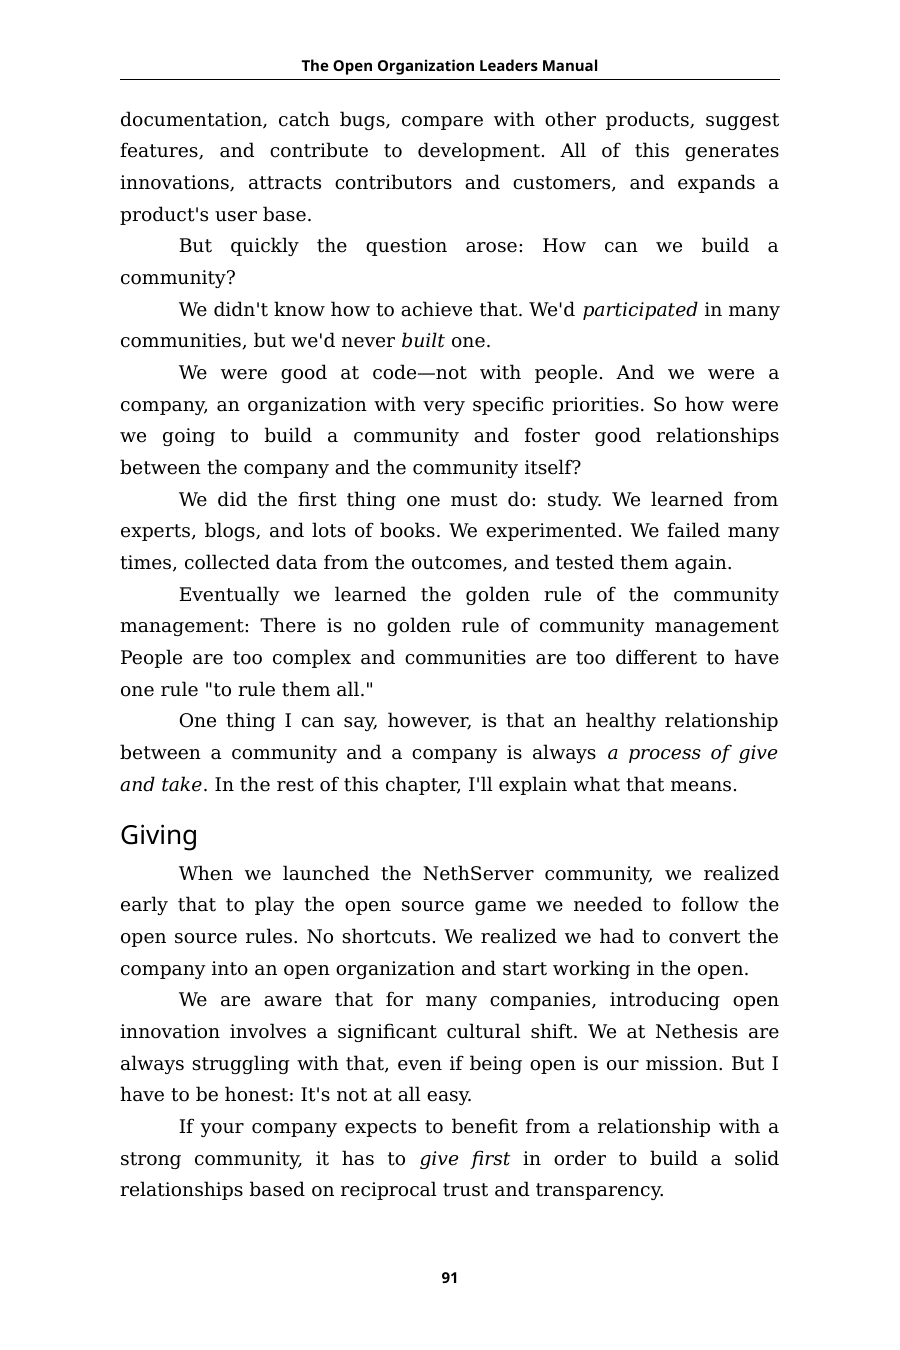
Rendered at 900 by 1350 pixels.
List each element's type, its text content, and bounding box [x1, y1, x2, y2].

subtitle Giving [120, 820, 780, 851]
text But quickly the question arose: How can we build a community? [120, 235, 780, 289]
text We didn't know how to achieve that. We'd participated in many communities, but we'd never built one. [120, 299, 780, 352]
text We did the first thing one must do: study. We learned from experts, blogs, and lots of books. We experimented. We failed many times, collected data from the outcomes, and tested them again. [120, 489, 780, 574]
text One thing I can say, however, is that an healthy relationship between a community and a company is always a process of give and take. In the rest of this chapter, I'll explain what that means. [120, 710, 780, 796]
text We are aware that for many companies, introducing open innovation involves a significant cultural shift. We at Nethesis are always struggling with that, even if being open is our mission. But I have to be honest: It's not at all easy. [120, 989, 780, 1106]
text When we launched the NethServer community, we realized early that to play the open source game we needed to follow the open source rules. No shortcuts. We realized we had to convert the company into an open organization and start working in the open. [120, 863, 780, 979]
text We were good at code—not with people. And we were a company, an organization with very specific priorities. So how were we going to build a community and foster good relationships between the company and the community itself? [120, 362, 780, 479]
text Eventually we learned the golden rule of the community management: There is no golden rule of community management People are too complex and communities are too different to have one rule "to rule them all." [120, 584, 780, 701]
text If your company expects to benefit from a relationship with a strong community, it has to give first in order to build a solid relationships based on reciprocal trust and transparency. [120, 1116, 780, 1201]
text documentation, catch bugs, compare with other products, suggest features, and contribute to development. All of this generates innovations, attracts contributors and customers, and expands a product's user base. [120, 109, 780, 226]
